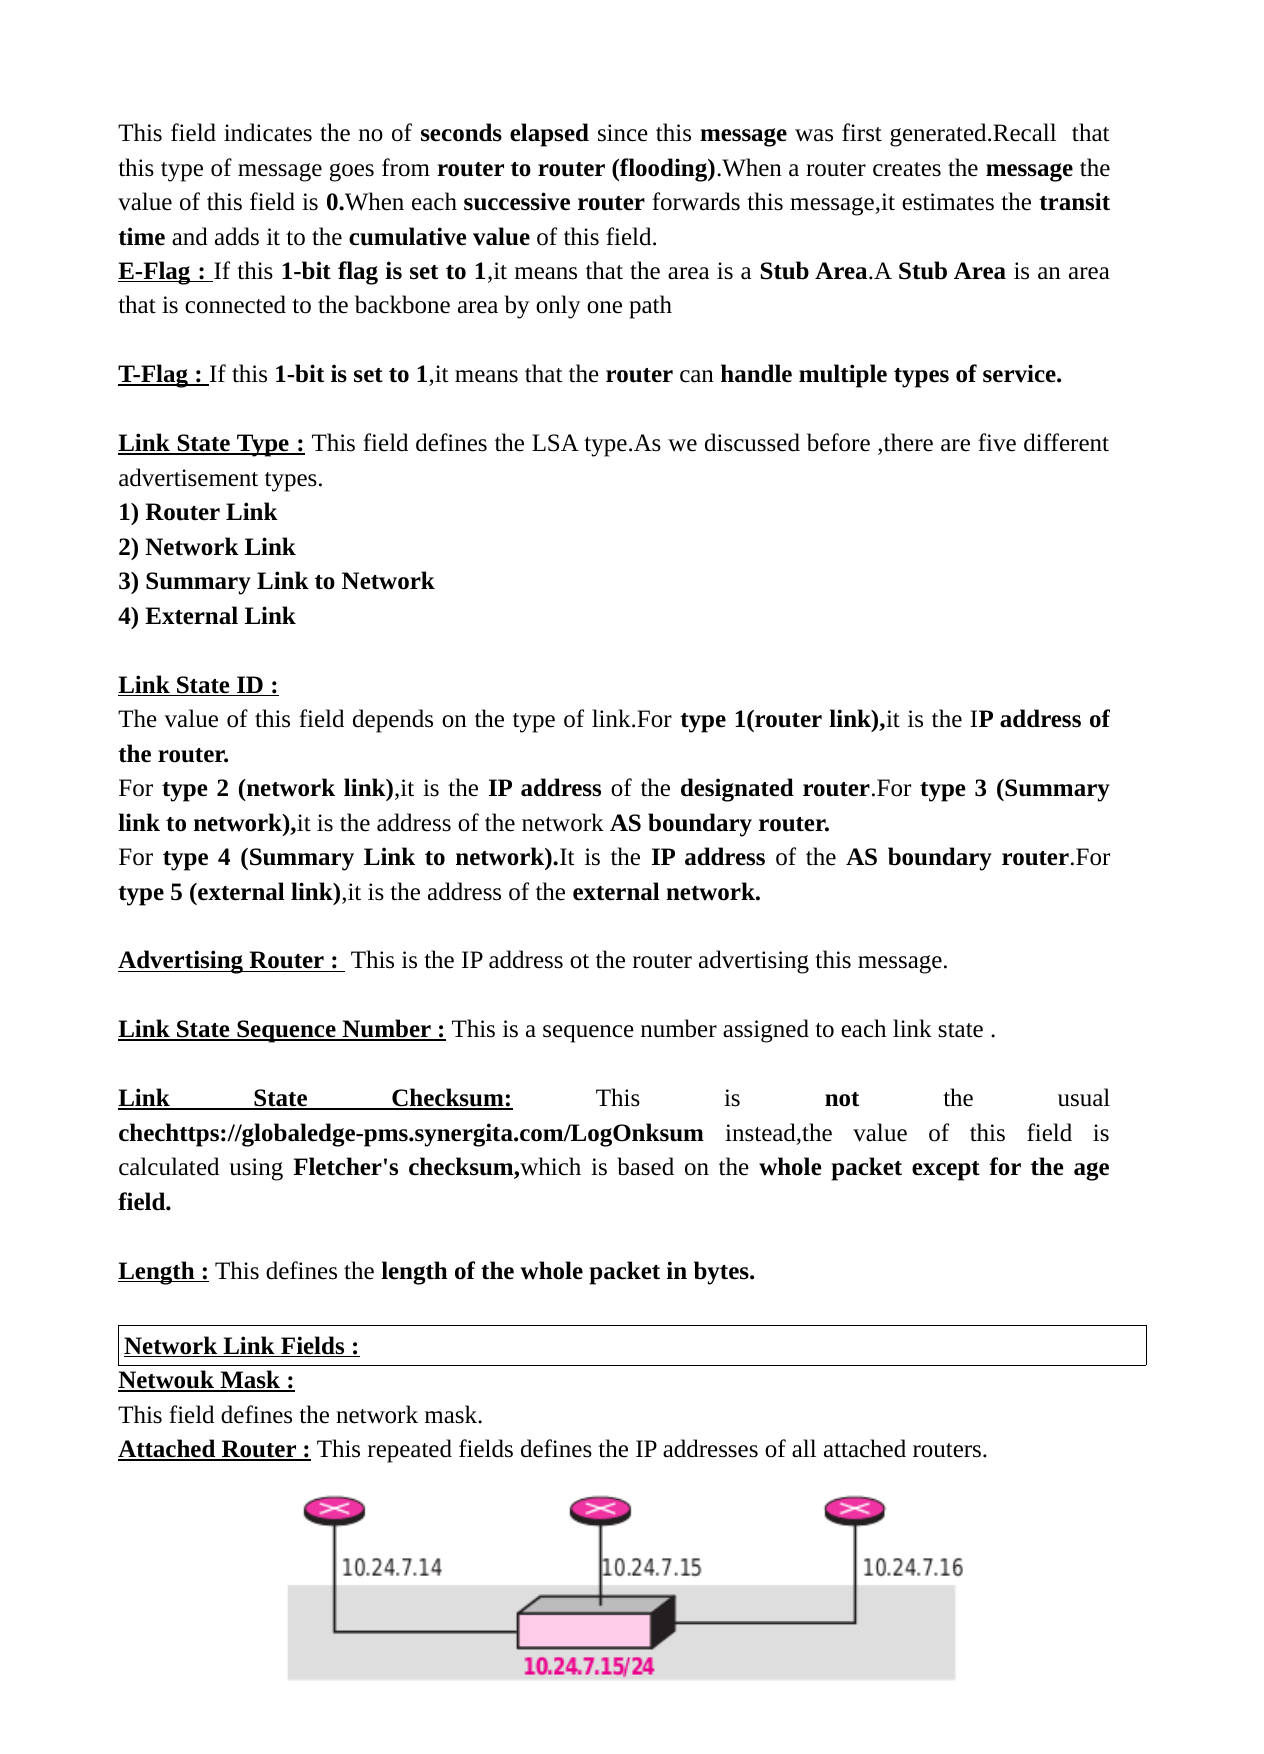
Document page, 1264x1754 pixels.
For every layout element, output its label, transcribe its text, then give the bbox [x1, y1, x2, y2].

text Length : This defines the length of the whole packet in bytes. [118, 1256, 1110, 1285]
text Advertising Router : This is the IP address ot the router advertising this message. [118, 946, 1110, 974]
text T-Flag : If this 1-bit is set to 1,it means that the router can handle multiple types of service. [118, 359, 1110, 388]
text E-Flag : If this 1-bit flag is set to 1,it means that the area is a Stub Area.A Stub Area is an area that is connected to the backbone area by only one path [118, 256, 1110, 319]
text 2) Network Link [118, 532, 1110, 561]
text This field indicates the no of seconds elapsed since this message was first generated.Recall that this type of message goes from router to router (flooding).When a router creates the message the value of this field is 0.When each successive router forwards this message,it estimates the transit time and adds it to the cumulative value of this field. [118, 118, 1110, 250]
text For type 2 (network link),it is the IP address of the designated router.For type 3 (Summary link to network),it is the address of the network AS boundary router. [118, 773, 1110, 836]
text The value of this field depends on the type of link.For type 1(router link),it is the IP address of the router. [118, 704, 1110, 767]
text Link State ID : [118, 670, 1110, 698]
text This field defines the network mask. [118, 1400, 1110, 1428]
text Link State Sequence Number : This is a sequence number assigned to each link state . [118, 1014, 1110, 1043]
text Netwouk Mask : [118, 1366, 1110, 1394]
picture [287, 1488, 977, 1689]
table_header Network Link Fields : [119, 1326, 1146, 1365]
text 1) Router Link [118, 497, 1110, 526]
text For type 4 (Summary Link to network).It is the IP address of the AS boundary router.For type 5 (external link),it is the address of the external network. [118, 842, 1110, 905]
text Attached Router : This repeated fields defines the IP addresses of all attached routers. [118, 1434, 1110, 1463]
text 3) Summary Link to Network [118, 566, 1110, 595]
text 4) External Link [118, 601, 1110, 629]
text Link State Checksum: This is not the usual chechttps://globaledge-pms.synergita.com/LogOnksum instead,the value of this field is calculated using Fletcher's checksum,which is based on the whole packet except for the age field. [118, 1083, 1110, 1216]
text Link State Type : This field defines the LSA type.As we discussed before ,there are five different advertisement types. [118, 428, 1110, 492]
